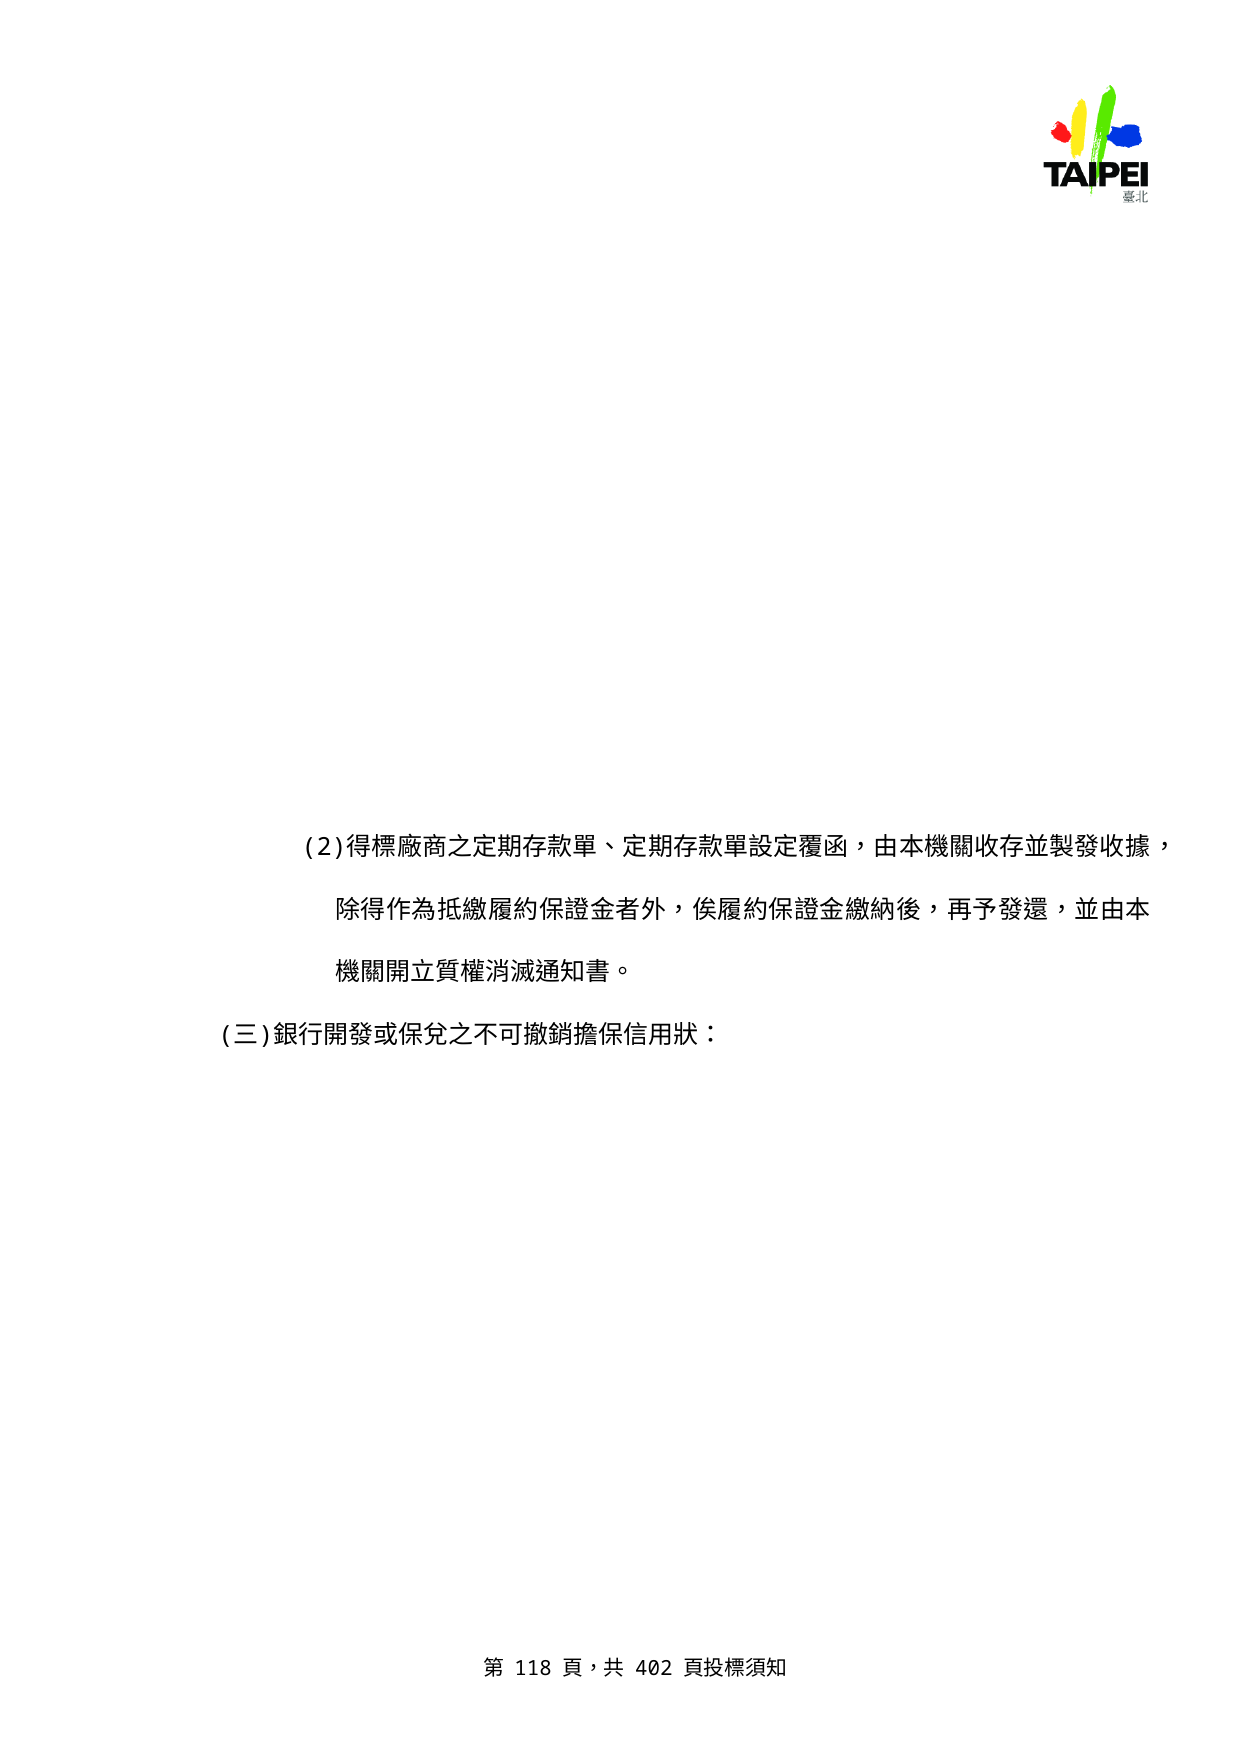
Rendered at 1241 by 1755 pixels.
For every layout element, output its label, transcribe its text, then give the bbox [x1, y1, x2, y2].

text (2)得標廠商之定期存款單、定期存款單設定覆函，由本機關收存並製發收據，除得作為抵繳履約保證金者外，俟履約保證金繳納後，再予發還，並由本機關開立質權消滅通知書。 [301, 803, 1152, 991]
text (三)銀行開發或保兌之不可撤銷擔保信用狀： [218, 991, 1152, 1053]
